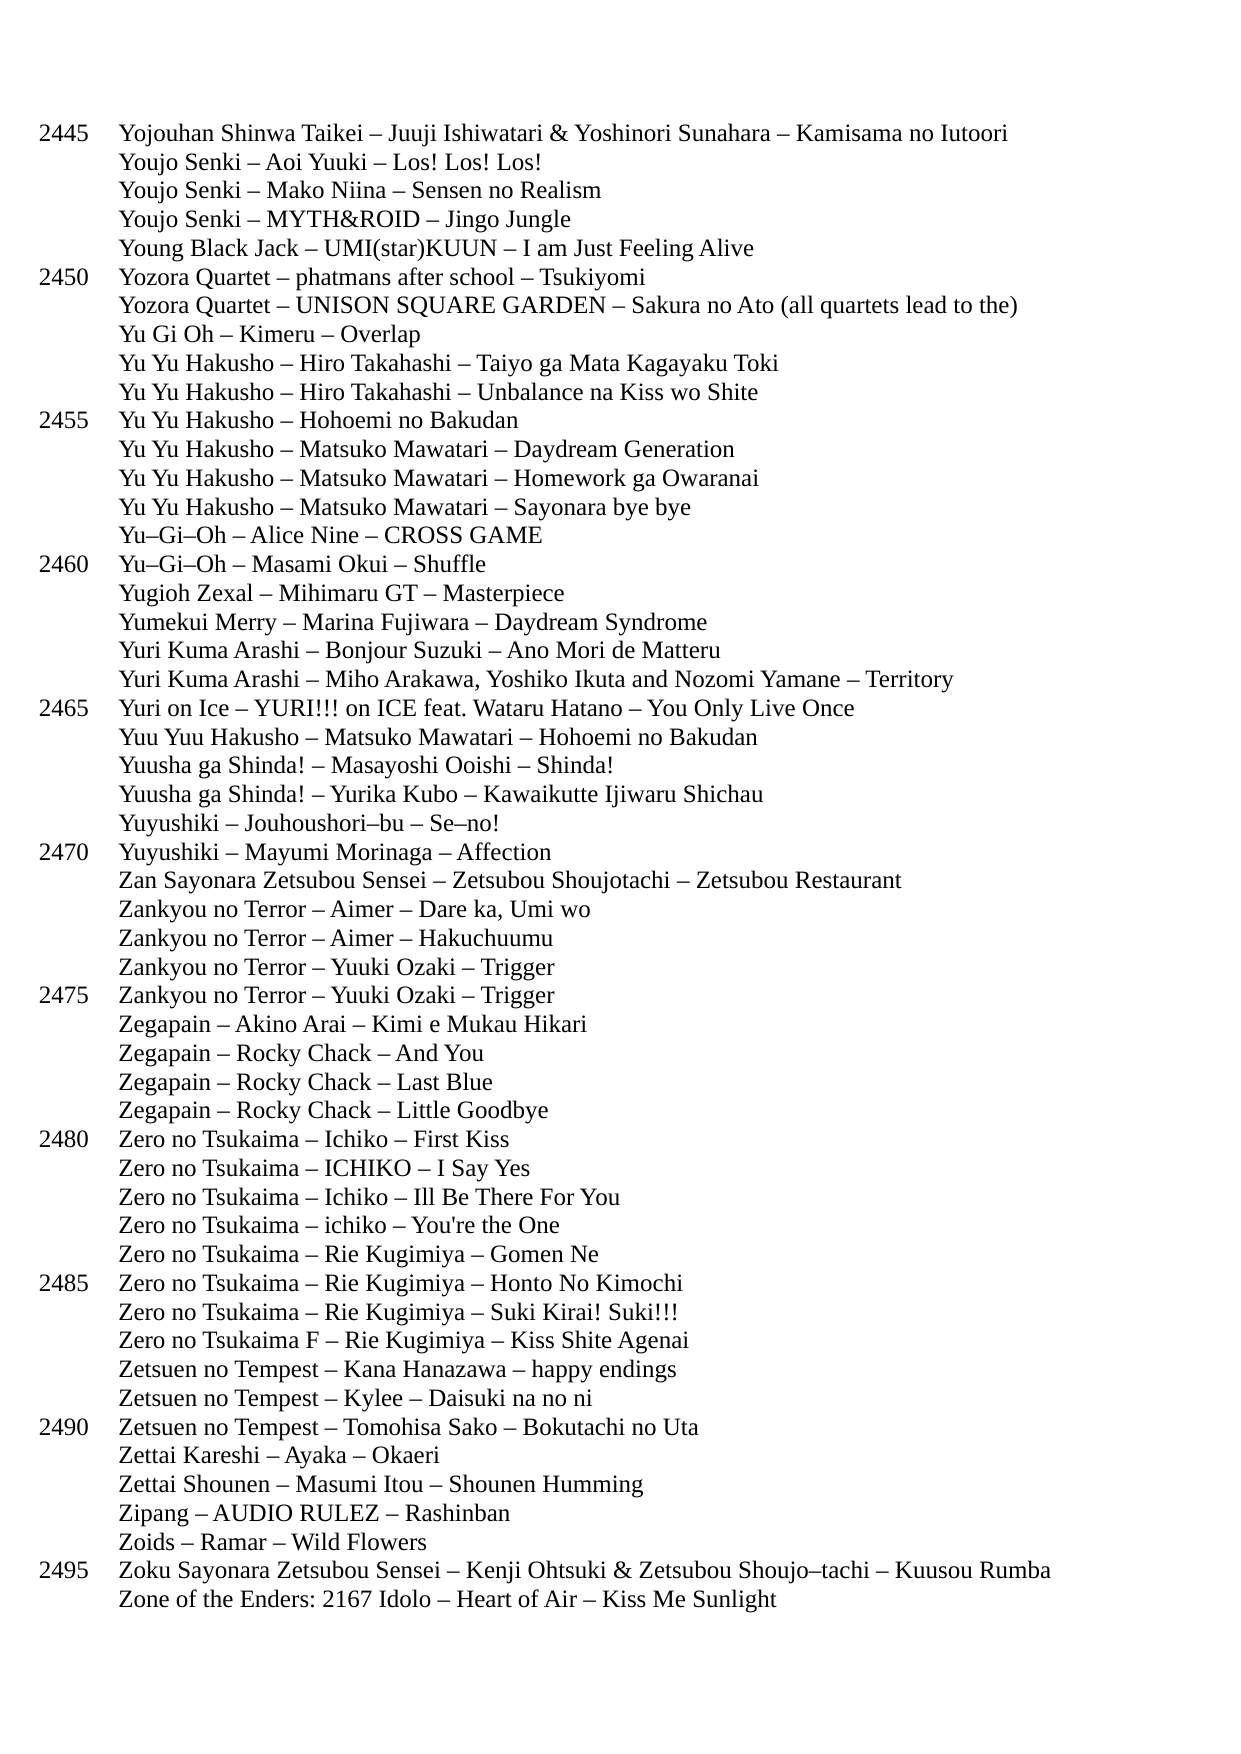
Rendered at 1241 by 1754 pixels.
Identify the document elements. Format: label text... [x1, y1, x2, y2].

text Zetsuen no Tempest – Kylee – Daisuki na no ni [118, 1383, 1122, 1412]
text Zankyou no Terror – Aimer – Dare ka, Umi wo [118, 894, 1122, 923]
text Zankyou no Terror – Aimer – Hakuchuumu [118, 923, 1122, 952]
text Zero no Tsukaima – ICHIKO – I Say Yes [118, 1153, 1122, 1182]
text Zegapain – Rocky Chack – Last Blue [118, 1067, 1122, 1096]
text Yuyushiki – Mayumi Morinaga – Affection [118, 837, 1122, 866]
text Yuu Yuu Hakusho – Matsuko Mawatari – Hohoemi no Bakudan [118, 722, 1122, 751]
text Yu Yu Hakusho – Hiro Takahashi – Taiyo ga Mata Kagayaku Toki [118, 348, 1122, 377]
text Yu–Gi–Oh – Alice Nine – CROSS GAME [118, 521, 1122, 549]
text Zero no Tsukaima – Rie Kugimiya – Suki Kirai! Suki!!! [118, 1297, 1122, 1326]
text Yuyushiki – Jouhoushori–bu – Se–no! [118, 808, 1122, 837]
text Zero no Tsukaima – Rie Kugimiya – Honto No Kimochi [118, 1268, 1122, 1297]
text Zegapain – Akino Arai – Kimi e Mukau Hikari [118, 1009, 1122, 1038]
text Yu Yu Hakusho – Matsuko Mawatari – Daydream Generation [118, 434, 1122, 463]
text Zero no Tsukaima – Ichiko – Ill Be There For You [118, 1182, 1122, 1211]
text Yu Yu Hakusho – Hiro Takahashi – Unbalance na Kiss wo Shite [118, 377, 1122, 406]
text Zankyou no Terror – Yuuki Ozaki – Trigger [118, 952, 1122, 981]
text Zettai Kareshi – Ayaka – Okaeri [118, 1441, 1122, 1469]
text Yu Yu Hakusho – Matsuko Mawatari – Homework ga Owaranai [118, 463, 1122, 492]
text Yuusha ga Shinda! – Yurika Kubo – Kawaikutte Ijiwaru Shichau [118, 779, 1122, 808]
text Yu Yu Hakusho – Matsuko Mawatari – Sayonara bye bye [118, 492, 1122, 521]
text Youjo Senki – Aoi Yuuki – Los! Los! Los! [118, 147, 1122, 176]
text Yuri Kuma Arashi – Miho Arakawa, Yoshiko Ikuta and Nozomi Yamane – Territory [118, 664, 1122, 693]
text Yojouhan Shinwa Taikei – Juuji Ishiwatari & Yoshinori Sunahara – Kamisama no Iutoori [118, 118, 1122, 147]
text Zegapain – Rocky Chack – Little Goodbye [118, 1096, 1122, 1124]
text Zone of the Enders: 2167 Idolo – Heart of Air – Kiss Me Sunlight [118, 1584, 1122, 1613]
text Yuri on Ice – YURI!!! on ICE feat. Wataru Hatano – You Only Live Once [118, 693, 1122, 722]
text Zero no Tsukaima – ichiko – You're the One [118, 1211, 1122, 1239]
text Zero no Tsukaima – Ichiko – First Kiss [118, 1124, 1122, 1153]
text Zoids – Ramar – Wild Flowers [118, 1527, 1122, 1556]
text Yozora Quartet – UNISON SQUARE GARDEN – Sakura no Ato (all quartets lead to the) [118, 291, 1122, 319]
text Zipang – AUDIO RULEZ – Rashinban [118, 1498, 1122, 1527]
text Yu Yu Hakusho – Hohoemi no Bakudan [118, 406, 1122, 434]
text Zan Sayonara Zetsubou Sensei – Zetsubou Shoujotachi – Zetsubou Restaurant [118, 866, 1122, 894]
text Zetsuen no Tempest – Tomohisa Sako – Bokutachi no Uta [118, 1412, 1122, 1441]
text Youjo Senki – Mako Niina – Sensen no Realism [118, 176, 1122, 204]
text Zero no Tsukaima F – Rie Kugimiya – Kiss Shite Agenai [118, 1326, 1122, 1354]
text Yuusha ga Shinda! – Masayoshi Ooishi – Shinda! [118, 751, 1122, 779]
text Zero no Tsukaima – Rie Kugimiya – Gomen Ne [118, 1239, 1122, 1268]
text Yozora Quartet – phatmans after school – Tsukiyomi [118, 262, 1122, 291]
text Yu Gi Oh – Kimeru – Overlap [118, 319, 1122, 348]
text Zegapain – Rocky Chack – And You [118, 1038, 1122, 1067]
text Yugioh Zexal – Mihimaru GT – Masterpiece [118, 578, 1122, 607]
text Yuri Kuma Arashi – Bonjour Suzuki – Ano Mori de Matteru [118, 636, 1122, 664]
text Zoku Sayonara Zetsubou Sensei – Kenji Ohtsuki & Zetsubou Shoujo–tachi – Kuusou Rumba [118, 1556, 1122, 1584]
text Yumekui Merry – Marina Fujiwara – Daydream Syndrome [118, 607, 1122, 636]
text Zetsuen no Tempest – Kana Hanazawa – happy endings [118, 1354, 1122, 1383]
text Zankyou no Terror – Yuuki Ozaki – Trigger [118, 981, 1122, 1009]
text Zettai Shounen – Masumi Itou – Shounen Humming [118, 1469, 1122, 1498]
text Youjo Senki – MYTH&ROID – Jingo Jungle [118, 204, 1122, 233]
text Yu–Gi–Oh – Masami Okui – Shuffle [118, 549, 1122, 578]
text Young Black Jack – UMI(star)KUUN – I am Just Feeling Alive [118, 233, 1122, 262]
